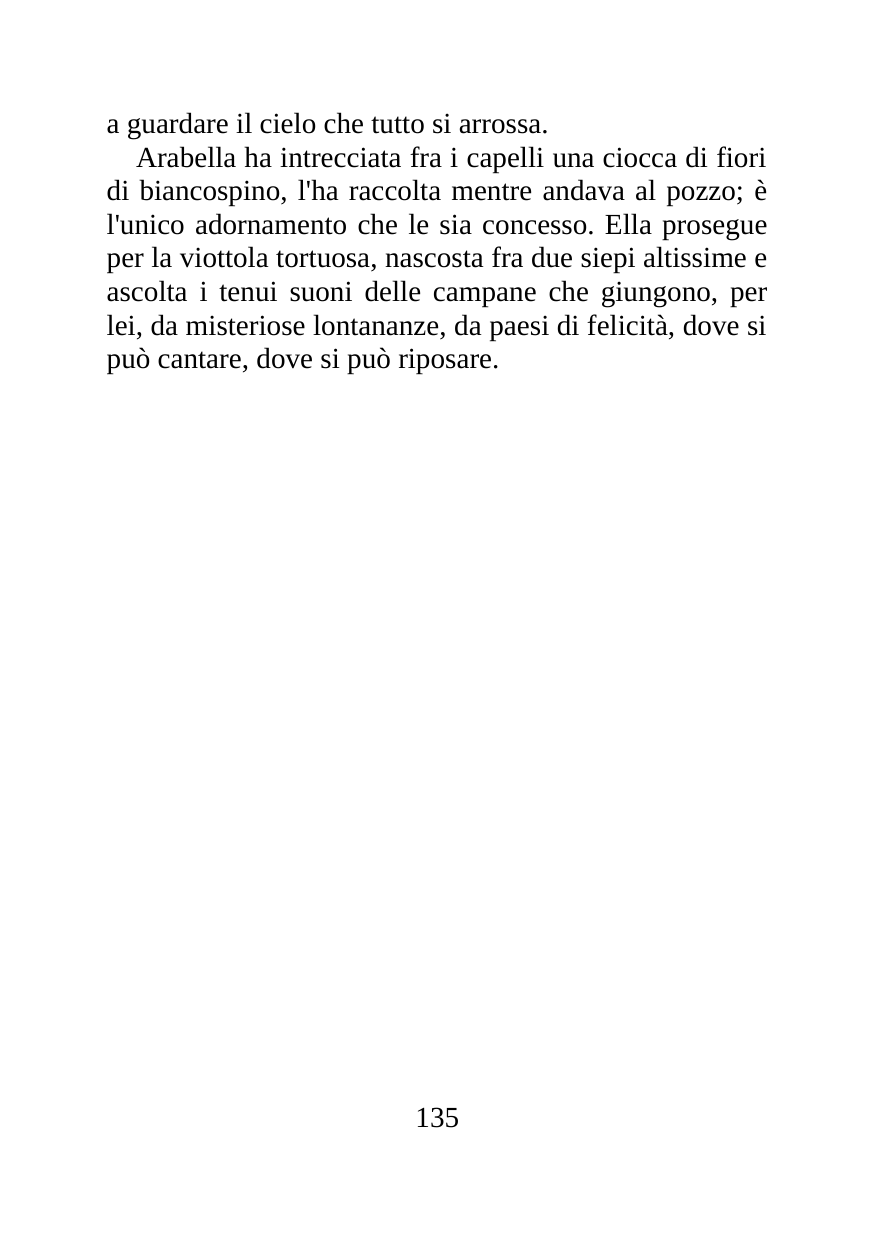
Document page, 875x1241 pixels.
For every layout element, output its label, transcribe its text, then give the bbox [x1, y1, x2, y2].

text Arabella ha intrecciata fra i capelli una ciocca di fiori di biancospino, l'ha raccolta mentre andava al pozzo; è l'unico adornamento che le sia concesso. Ella prosegue per la viottola tortuosa, nascosta fra due siepi altissime e ascolta i tenui suoni delle campane che giungono, per lei, da misteriose lontananze, da paesi di felicità, dove si può cantare, dove si può riposare. [106, 140, 768, 375]
text a guardare il cielo che tutto si arrossa. [106, 106, 768, 140]
